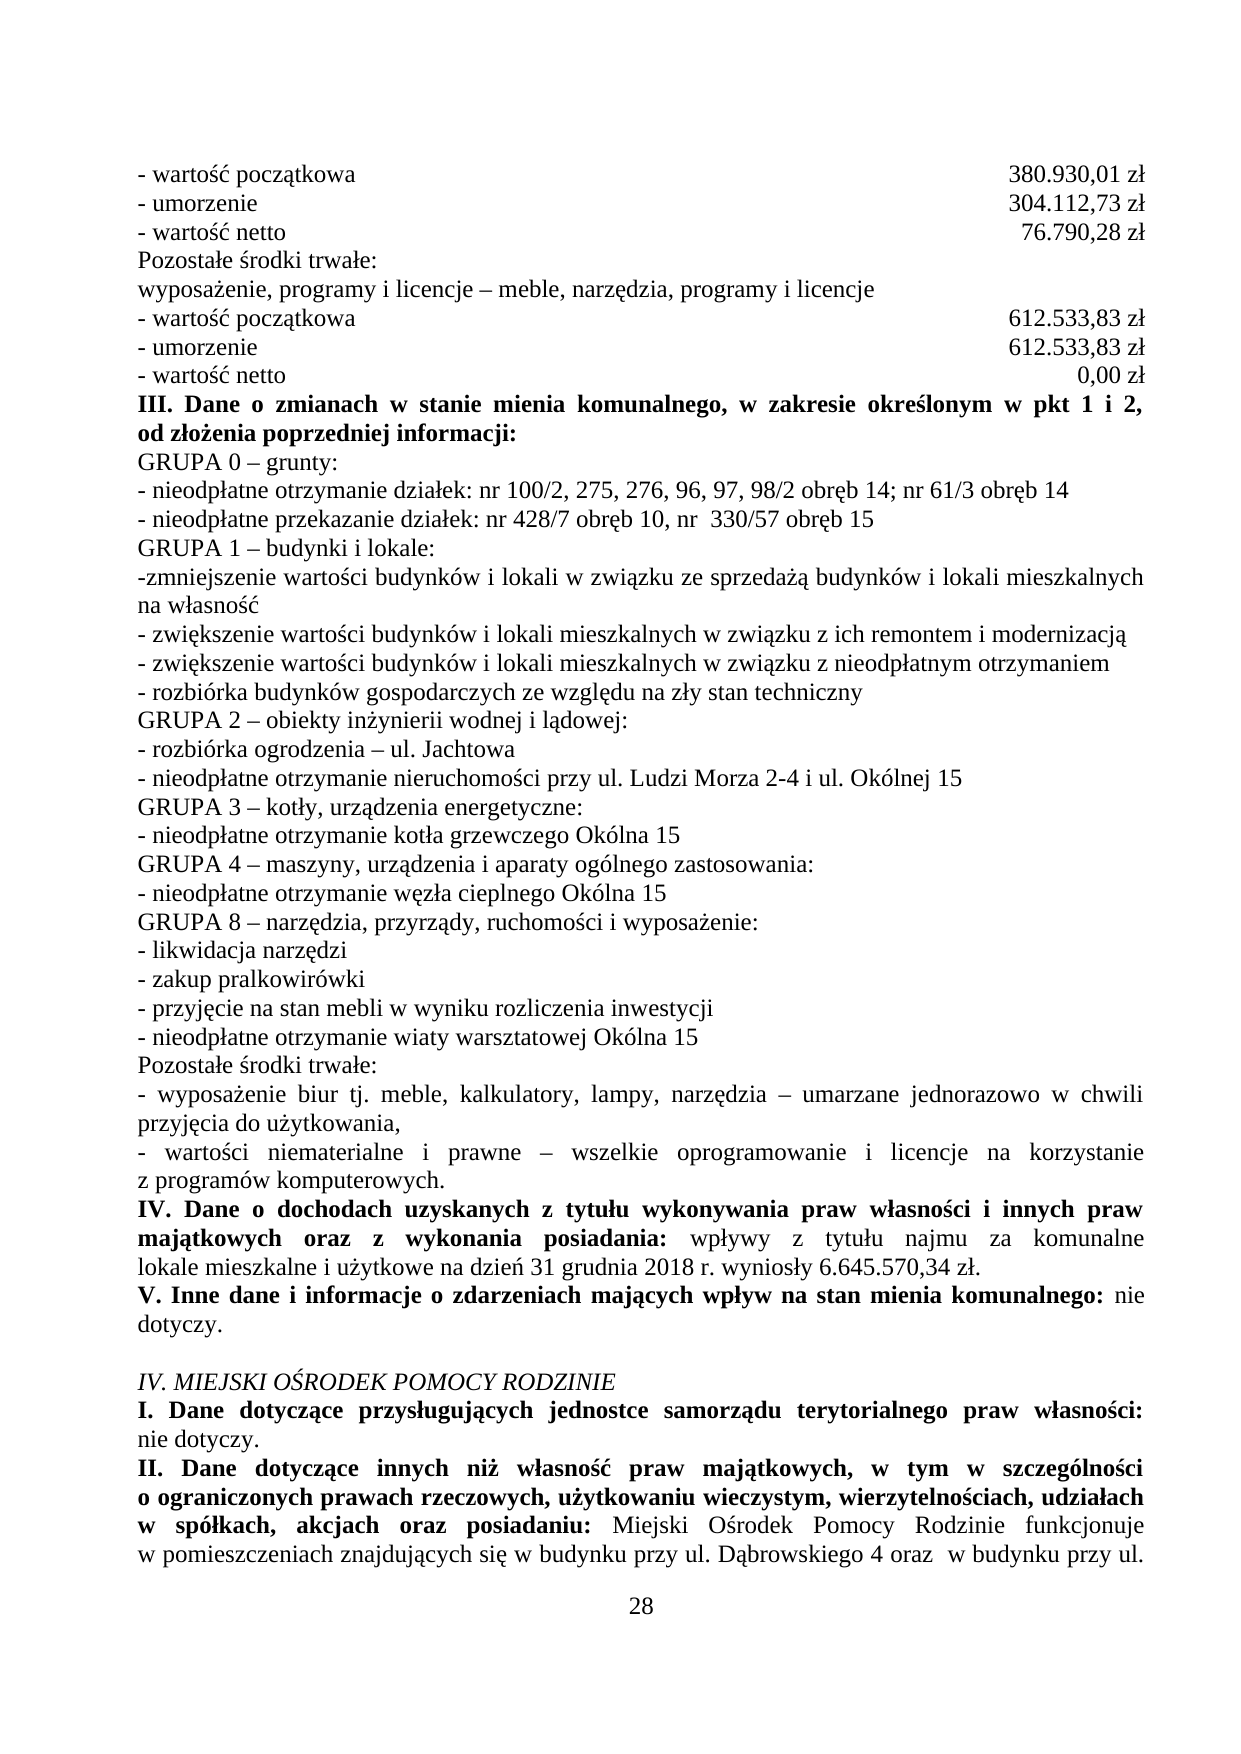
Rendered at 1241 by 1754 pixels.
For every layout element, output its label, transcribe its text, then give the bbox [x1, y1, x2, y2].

text -zmniejszenie wartości budynków i lokali w związku ze sprzedażą budynków i lokali mieszkalnych na własność [137, 562, 1145, 619]
table_cell - umorzenie [138, 188, 641, 217]
text - rozbiórka ogrodzenia – ul. Jachtowa [137, 734, 1145, 763]
text IV. Dane o dochodach uzyskanych z tytułu wykonywania praw własności i innych praw majątkowych oraz z wykonania posiadania: wpływy z tytułu najmu za komunalne lokale mieszkalne i użytkowe na dzień 31 grudnia 2018 r. wyniosły 6.645.570,34 zł. [137, 1194, 1145, 1281]
table_cell - wartość netto [138, 361, 641, 389]
table_cell 612.533,83 zł [641, 332, 1145, 361]
text GRUPA 2 – obiekty inżynierii wodnej i lądowej: [137, 706, 1145, 734]
text wyposażenie, programy i licencje – meble, narzędzia, programy i licencje [137, 274, 1145, 303]
text I. Dane dotyczące przysługujących jednostce samorządu terytorialnego praw własności: nie dotyczy. [137, 1396, 1145, 1453]
text - nieodpłatne otrzymanie nieruchomości przy ul. Ludzi Morza 2-4 i ul. Okólnej 15 [137, 763, 1145, 792]
text - likwidacja narzędzi [137, 936, 1145, 964]
text - nieodpłatne otrzymanie kotła grzewczego Okólna 15 [137, 821, 1145, 849]
text - nieodpłatne przekazanie działek: nr 428/7 obręb 10, nr 330/57 obręb 15 [137, 504, 1145, 533]
text - zakup pralkowirówki [137, 964, 1145, 993]
text - wyposażenie biur tj. meble, kalkulatory, lampy, narzędzia – umarzane jednorazowo w chwili przyjęcia do użytkowania, [137, 1079, 1145, 1137]
text GRUPA 4 – maszyny, urządzenia i aparaty ogólnego zastosowania: [137, 849, 1145, 878]
table_cell - umorzenie [138, 332, 641, 361]
text - zwiększenie wartości budynków i lokali mieszkalnych w związku z nieodpłatnym otrzymaniem [137, 648, 1145, 677]
table_cell 76.790,28 zł [641, 217, 1145, 246]
table_header 380.930,01 zł [641, 159, 1145, 188]
text - zwiększenie wartości budynków i lokali mieszkalnych w związku z ich remontem i modernizacją [137, 619, 1145, 648]
text IV. Miejski Ośrodek Pomocy Rodzinie [137, 1367, 1145, 1396]
table_header - wartość początkowa [138, 159, 641, 188]
text - nieodpłatne otrzymanie działek: nr 100/2, 275, 276, 96, 97, 98/2 obręb 14; nr 61/3 obręb 14 [137, 476, 1145, 504]
text II. Dane dotyczące innych niż własność praw majątkowych, w tym w szczególności o ograniczonych prawach rzeczowych, użytkowaniu wieczystym, wierzytelnościach, udziałach w spółkach, akcjach oraz posiadaniu: Miejski Ośrodek Pomocy Rodzinie funkcjonuje w pomieszczeniach znajdujących się w budynku przy ul. Dąbrowskiego 4 oraz w budynku przy ul. [137, 1453, 1145, 1568]
text - rozbiórka budynków gospodarczych ze względu na zły stan techniczny [137, 677, 1145, 706]
table_cell - wartość netto [138, 217, 641, 246]
text - przyjęcie na stan mebli w wyniku rozliczenia inwestycji [137, 993, 1145, 1022]
text - nieodpłatne otrzymanie węzła cieplnego Okólna 15 [137, 878, 1145, 907]
text Pozostałe środki trwałe: [137, 1051, 1145, 1079]
text GRUPA 1 – budynki i lokale: [137, 533, 1145, 562]
text GRUPA 0 – grunty: [137, 447, 1145, 476]
text III. Dane o zmianach w stanie mienia komunalnego, w zakresie określonym w pkt 1 i 2, od złożenia poprzedniej informacji: [137, 389, 1145, 447]
text GRUPA 3 – kotły, urządzenia energetyczne: [137, 792, 1145, 821]
text - wartości niematerialne i prawne – wszelkie oprogramowanie i licencje na korzystanie z programów komputerowych. [137, 1137, 1145, 1194]
text Pozostałe środki trwałe: [137, 246, 1145, 274]
table_cell 304.112,73 zł [641, 188, 1145, 217]
table_header - wartość początkowa [138, 303, 641, 332]
text V. Inne dane i informacje o zdarzeniach mających wpływ na stan mienia komunalnego: nie dotyczy. [137, 1281, 1145, 1338]
text GRUPA 8 – narzędzia, przyrządy, ruchomości i wyposażenie: [137, 907, 1145, 936]
table_cell 0,00 zł [641, 361, 1145, 389]
table_header 612.533,83 zł [641, 303, 1145, 332]
text - nieodpłatne otrzymanie wiaty warsztatowej Okólna 15 [137, 1022, 1145, 1051]
